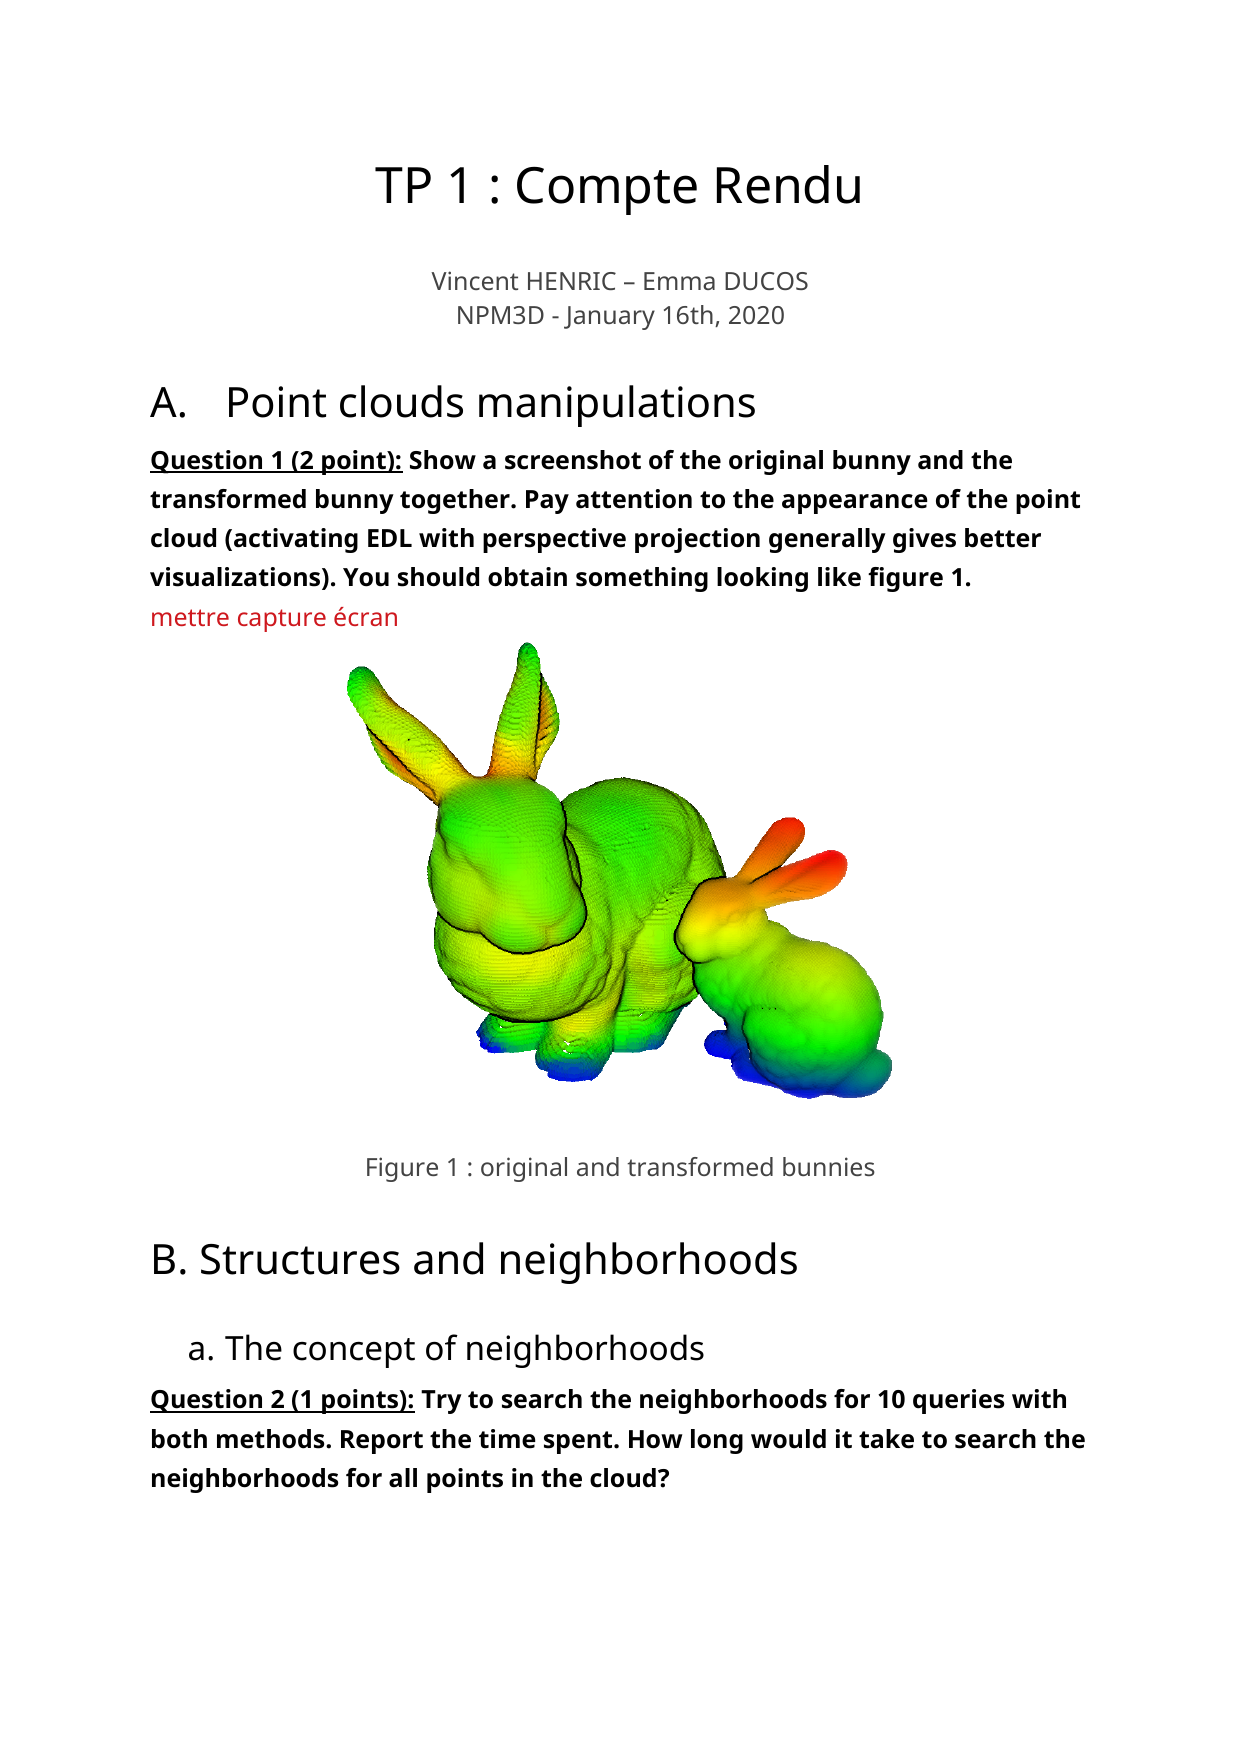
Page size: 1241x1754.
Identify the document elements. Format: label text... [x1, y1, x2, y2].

title TP 1 : Compte Rendu [150, 150, 1090, 218]
subtitle NPM3D - January 16th, 2020 [150, 298, 1090, 332]
text Figure 1 : original and transformed bunnies [150, 1149, 1090, 1183]
text Question 2 (1 points): Try to search the neighborhoods for 10 queries with both methods. Report the time spent. How long would it take to search the neighborhoods for all points in the cloud? [150, 1382, 1090, 1494]
picture [328, 638, 912, 1105]
subtitle The concept of neighborhoods [187, 1324, 1090, 1370]
subtitle Vincent HENRIC – Emma DUCOS [150, 263, 1090, 298]
subtitle B. Structures and neighborhoods [150, 1230, 1090, 1287]
subtitle A. Point clouds manipulations [150, 373, 1090, 430]
text Question 1 (2 point): Show a screenshot of the original bunny and the transformed bunny together. Pay attention to the appearance of the point cloud (activating EDL with perspective projection generally gives better visualizations). You should obtain something looking like figure 1. [150, 443, 1090, 594]
text mettre capture écran [150, 599, 1090, 633]
